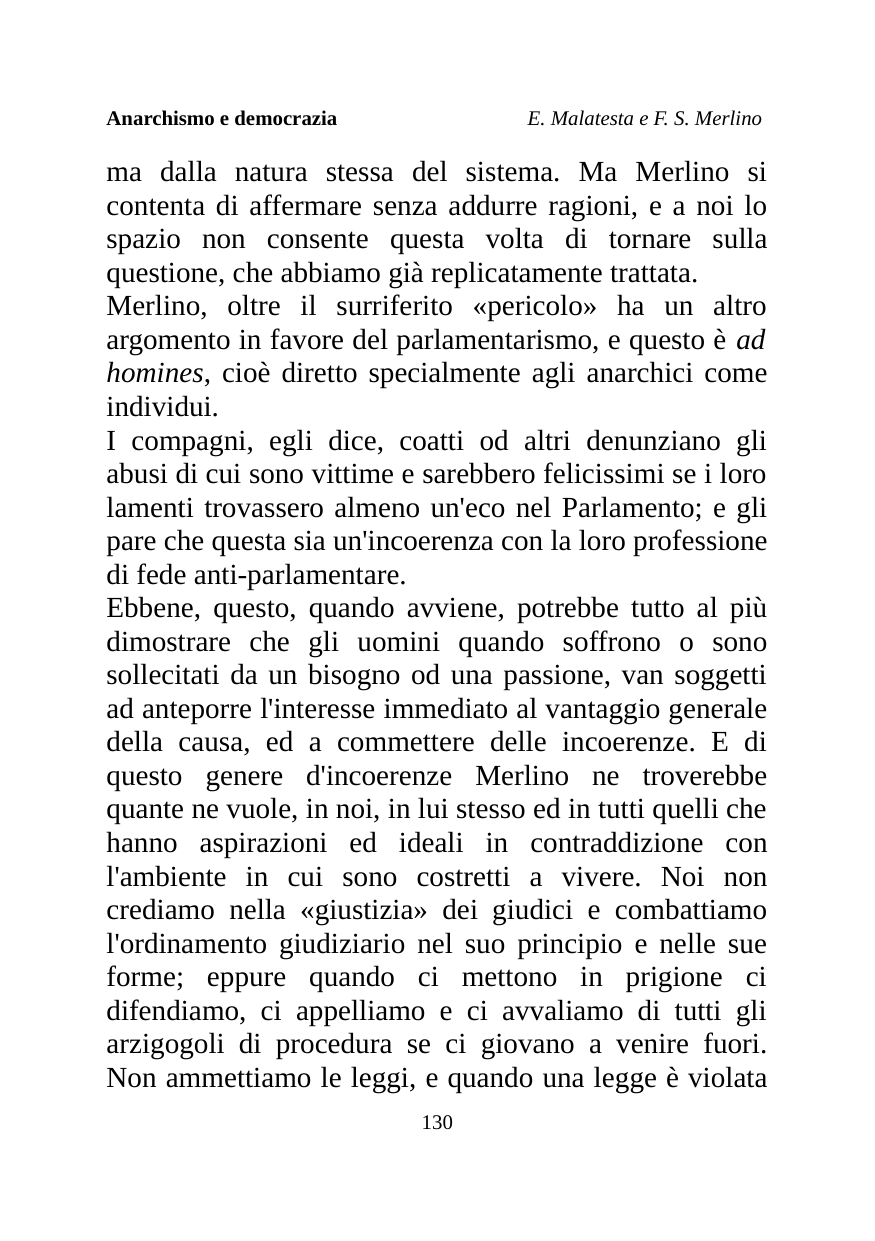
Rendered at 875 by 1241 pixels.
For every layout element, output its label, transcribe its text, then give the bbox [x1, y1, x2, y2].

text ma dalla natura stessa del sistema. Ma Merlino si contenta di affermare senza addurre ragioni, e a noi lo spazio non consente questa volta di tornare sulla questione, che abbiamo già replicatamente trattata. [106, 154, 768, 288]
text Merlino, oltre il surriferito «pericolo» ha un altro argomento in favore del parlamentarismo, e questo è ad homines, cioè diretto specialmente agli anarchici come individui. [106, 288, 768, 423]
text Ebbene, questo, quando avviene, potrebbe tutto al più dimostrare che gli uomini quando soffrono o sono sollecitati da un bisogno od una passione, van soggetti ad anteporre l'interesse immediato al vantaggio generale della causa, ed a commettere delle incoerenze. E di questo genere d'incoerenze Merlino ne troverebbe quante ne vuole, in noi, in lui stesso ed in tutti quelli che hanno aspirazioni ed ideali in contraddizione con l'ambiente in cui sono costretti a vivere. Noi non crediamo nella «giustizia» dei giudici e combattiamo l'ordinamento giudiziario nel suo principio e nelle sue forme; eppure quando ci mettono in prigione ci difendiamo, ci appelliamo e ci avvaliamo di tutti gli arzigogoli di procedura se ci giovano a venire fuori. Non ammettiamo le leggi, e quando una legge è violata [106, 590, 768, 1093]
text I compagni, egli dice, coatti od altri denunziano gli abusi di cui sono vittime e sarebbero felicissimi se i loro lamenti trovassero almeno un'eco nel Parlamento; e gli pare che questa sia un'incoerenza con la loro professione di fede anti-parlamentare. [106, 423, 768, 590]
